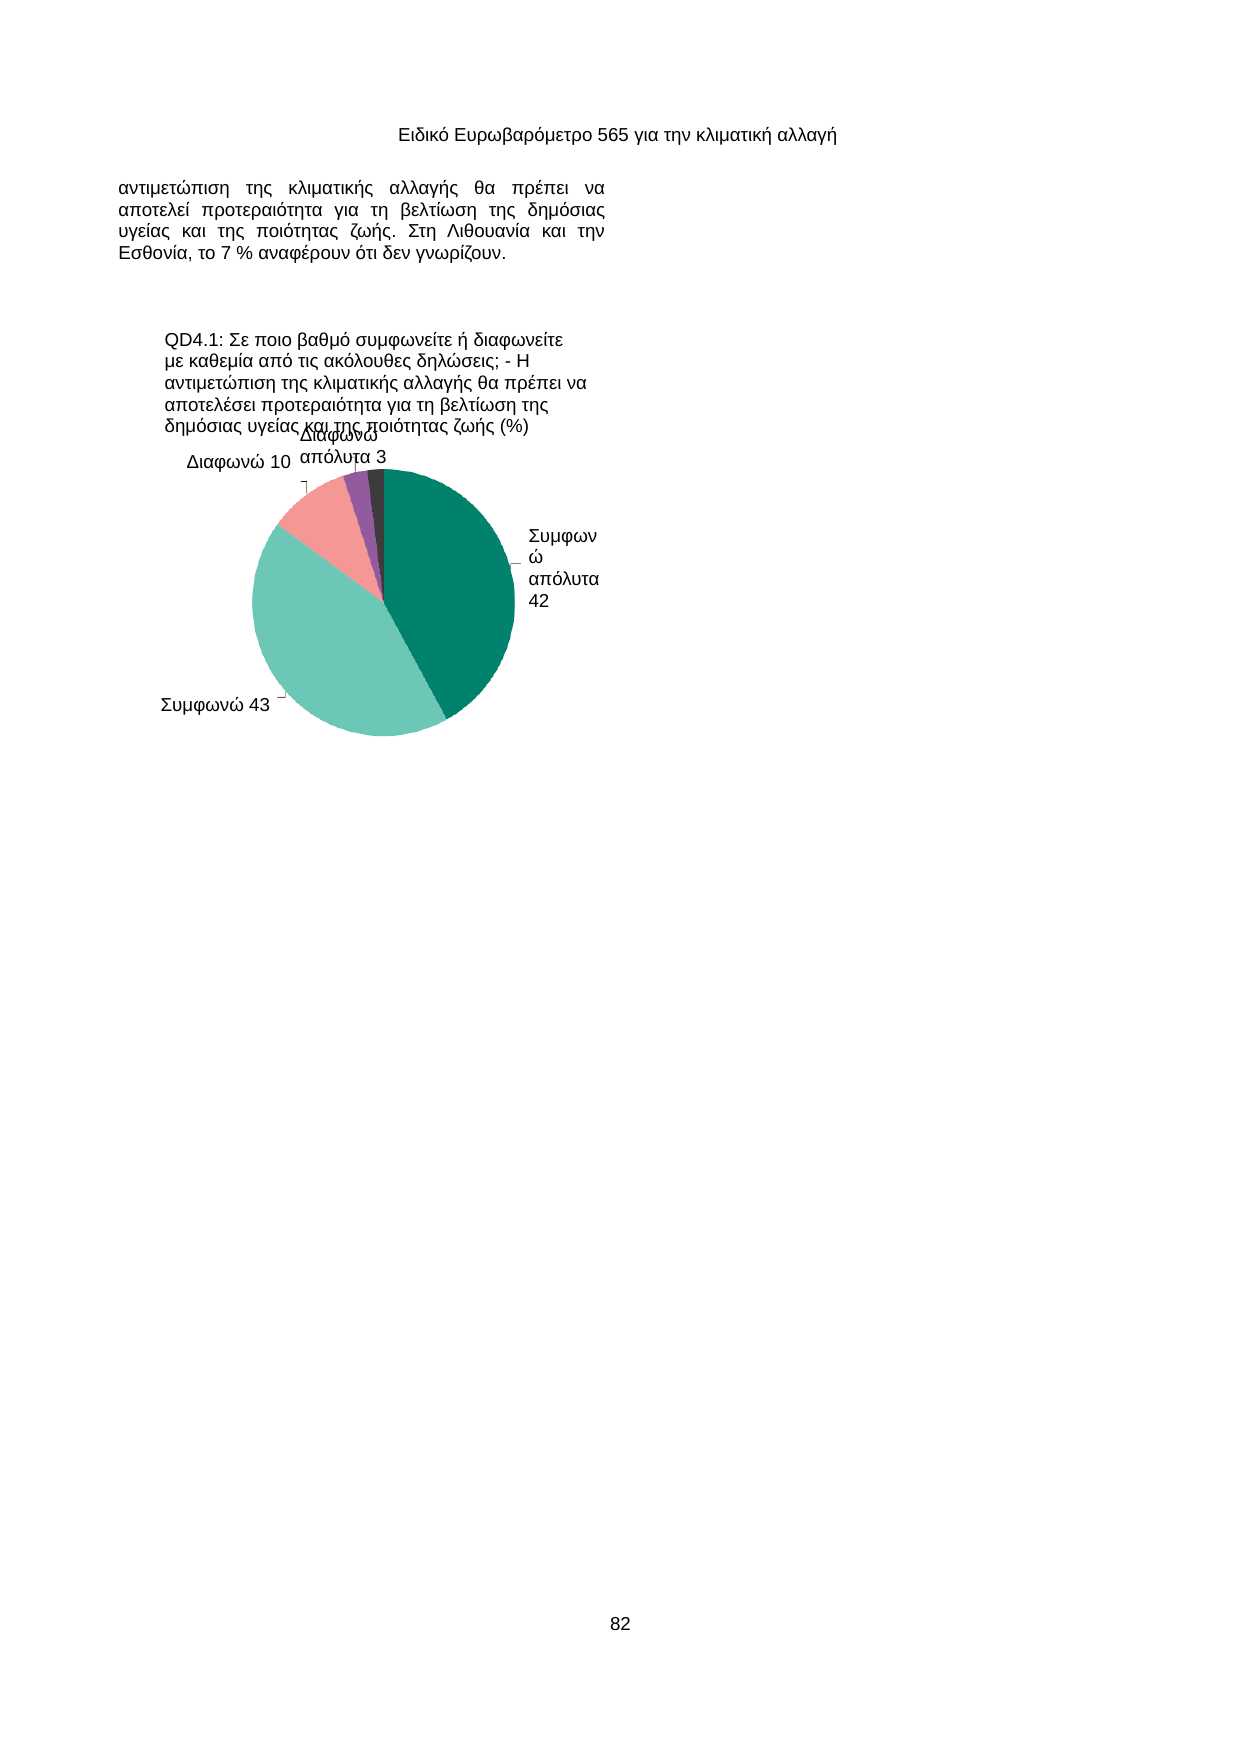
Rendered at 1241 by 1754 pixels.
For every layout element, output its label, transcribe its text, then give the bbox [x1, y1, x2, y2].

picture [248, 446, 521, 740]
text αντιμετώπιση της κλιματικής αλλαγής θα πρέπει να αποτελεί προτεραιότητα για τη βελτίωση της δημόσιας υγείας και της ποιότητας ζωής. Στη Λιθουανία και την Εσθονία, το 7 % αναφέρουν ότι δεν γνωρίζουν. [118, 177, 605, 263]
